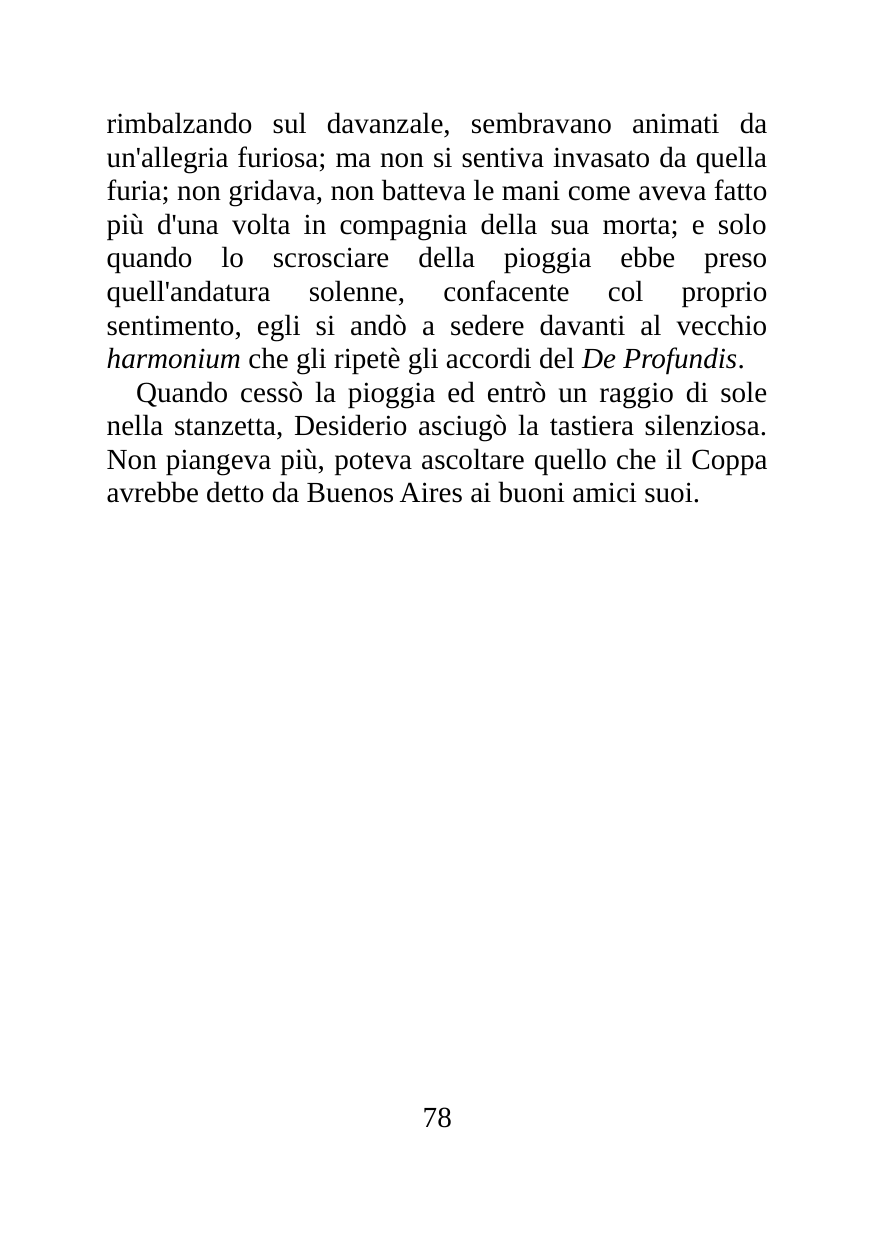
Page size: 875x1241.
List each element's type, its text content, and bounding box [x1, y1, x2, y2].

text Quando cessò la pioggia ed entrò un raggio di sole nella stanzetta, Desiderio asciugò la tastiera silenziosa. Non piangeva più, poteva ascoltare quello che il Coppa avrebbe detto da Buenos Aires ai buoni amici suoi. [106, 375, 768, 509]
text rimbalzando sul davanzale, sembravano animati da un'allegria furiosa; ma non si sentiva invasato da quella furia; non gridava, non batteva le mani come aveva fatto più d'una volta in compagnia della sua morta; e solo quando lo scrosciare della pioggia ebbe preso quell'andatura solenne, confacente col proprio sentimento, egli si andò a sedere davanti al vecchio harmonium che gli ripetè gli accordi del De Profundis. [106, 106, 768, 375]
